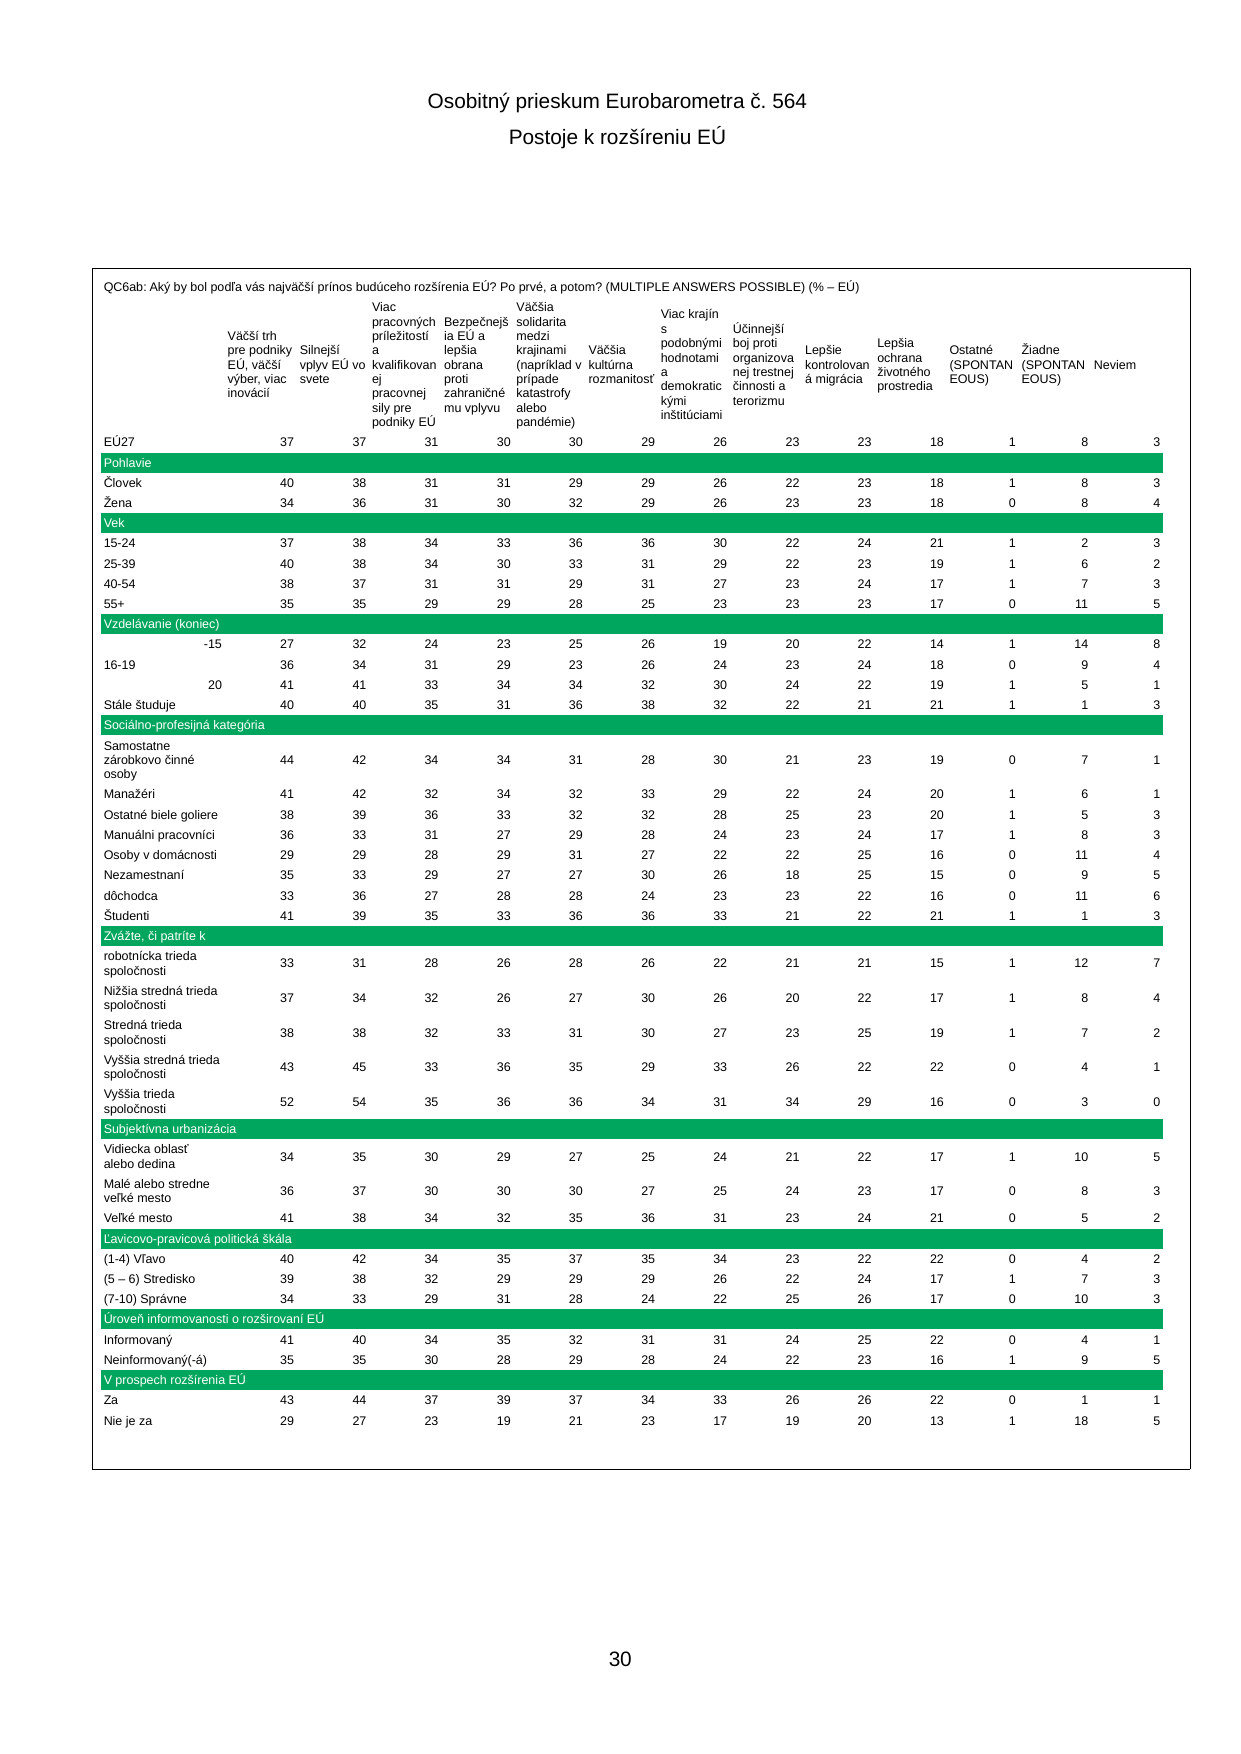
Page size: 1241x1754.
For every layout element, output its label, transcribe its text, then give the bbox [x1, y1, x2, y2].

table_cell 52 [225, 1084, 297, 1119]
table_cell 37 [297, 574, 369, 594]
table_cell 25-39 [101, 554, 224, 574]
table_cell 36 [585, 533, 658, 553]
table_cell Nie je za [101, 1410, 224, 1431]
table_cell 32 [297, 634, 369, 654]
table_cell 33 [658, 1050, 730, 1084]
table_cell 29 [297, 845, 369, 865]
table_cell 22 [730, 473, 802, 493]
table_cell Viac krajín s podobnými hodnotami a demokratickými inštitúciami [658, 297, 730, 432]
table_cell 21 [874, 1208, 946, 1228]
table_cell 28 [441, 885, 513, 906]
table_cell 22 [874, 1249, 946, 1269]
table_cell 42 [297, 1249, 369, 1269]
table_cell 8 [1019, 493, 1091, 513]
table_cell 22 [730, 1350, 802, 1370]
table_cell 31 [369, 574, 441, 594]
table_cell 26 [802, 1390, 874, 1410]
table_cell 35 [225, 594, 297, 614]
table_cell 3 [1091, 825, 1163, 845]
table_cell 32 [585, 675, 658, 695]
table_cell V prospech rozšírenia EÚ [101, 1370, 1163, 1390]
table_cell 22 [730, 554, 802, 574]
table_cell robotnícka trieda spoločnosti [101, 946, 224, 981]
table_cell 26 [585, 634, 658, 654]
table_cell Informovaný [101, 1330, 224, 1350]
table_cell [101, 297, 224, 432]
table_cell Žiadne (SPONTANEOUS) [1019, 297, 1091, 432]
table_cell 22 [730, 784, 802, 804]
table_cell 31 [585, 1330, 658, 1350]
table_cell 35 [585, 1249, 658, 1269]
table_cell Vyššia stredná trieda spoločnosti [101, 1050, 224, 1084]
table_cell 33 [441, 1015, 513, 1050]
table_cell Človek [101, 473, 224, 493]
table_cell 34 [297, 655, 369, 675]
table_cell 18 [730, 865, 802, 885]
table_cell 22 [802, 906, 874, 926]
table_cell 3 [1019, 1084, 1091, 1119]
table_cell 40-54 [101, 574, 224, 594]
table_cell 3 [1091, 1269, 1163, 1289]
table_cell 41 [225, 1330, 297, 1350]
table_cell 23 [802, 594, 874, 614]
table_cell 2 [1091, 1208, 1163, 1228]
table_cell 31 [585, 554, 658, 574]
table_cell 30 [441, 554, 513, 574]
table_cell 24 [802, 1208, 874, 1228]
table_cell 26 [658, 1269, 730, 1289]
table_cell 32 [585, 805, 658, 825]
table_cell 24 [730, 1174, 802, 1208]
table_cell 18 [1019, 1410, 1091, 1431]
table_cell 32 [369, 1015, 441, 1050]
table_cell 44 [225, 735, 297, 784]
table_cell 29 [441, 655, 513, 675]
table_cell 25 [730, 805, 802, 825]
table_cell 23 [802, 554, 874, 574]
table_cell 27 [513, 865, 585, 885]
table_cell 2 [1091, 554, 1163, 574]
table_cell Lepšia ochrana životného prostredia [874, 297, 946, 432]
table_cell 17 [874, 981, 946, 1015]
table_cell Neviem [1091, 297, 1163, 432]
table_cell 23 [730, 825, 802, 845]
table_cell Osoby v domácnosti [101, 845, 224, 865]
table_cell 36 [225, 1174, 297, 1208]
table_cell 2 [1019, 533, 1091, 553]
table_cell 22 [658, 845, 730, 865]
table_cell 26 [441, 981, 513, 1015]
table_cell 17 [874, 594, 946, 614]
table_cell 23 [369, 1410, 441, 1431]
table_cell 27 [513, 981, 585, 1015]
table_cell 2 [1091, 1015, 1163, 1050]
table_cell 24 [802, 1269, 874, 1289]
table_cell 24 [802, 533, 874, 553]
table_cell 25 [658, 1174, 730, 1208]
table_cell 9 [1019, 865, 1091, 885]
table_cell 0 [1091, 1084, 1163, 1119]
table_cell 1 [1019, 906, 1091, 926]
table_cell 30 [585, 865, 658, 885]
table_cell 37 [513, 1390, 585, 1410]
table_cell 31 [441, 473, 513, 493]
table_cell 23 [658, 885, 730, 906]
table_cell Účinnejší boj proti organizovanej trestnej činnosti a terorizmu [730, 297, 802, 432]
table_cell 0 [946, 885, 1018, 906]
table_cell 24 [658, 1139, 730, 1174]
table_cell 0 [946, 735, 1018, 784]
table_cell 36 [225, 825, 297, 845]
table_cell 1 [1091, 784, 1163, 804]
table_cell 34 [225, 1289, 297, 1309]
table_cell 27 [585, 1174, 658, 1208]
table_cell 29 [658, 554, 730, 574]
table_cell 40 [297, 1330, 369, 1350]
table_cell 34 [585, 1390, 658, 1410]
table_cell 31 [441, 574, 513, 594]
table_cell 30 [513, 1174, 585, 1208]
table_cell 29 [369, 865, 441, 885]
table_cell 22 [730, 845, 802, 865]
table_cell 33 [225, 946, 297, 981]
table_cell 4 [1019, 1330, 1091, 1350]
table_cell 20 [874, 805, 946, 825]
table_cell 1 [946, 1015, 1018, 1050]
table_cell 30 [369, 1174, 441, 1208]
table_cell 18 [874, 655, 946, 675]
table_cell 1 [946, 432, 1018, 452]
table_cell 34 [513, 675, 585, 695]
table_cell 23 [441, 634, 513, 654]
table_cell 24 [369, 634, 441, 654]
table_cell 23 [730, 1015, 802, 1050]
table_cell 0 [946, 1050, 1018, 1084]
table_cell 26 [658, 473, 730, 493]
table_cell 34 [441, 735, 513, 784]
table_cell 34 [225, 1139, 297, 1174]
table_cell 54 [297, 1084, 369, 1119]
table_cell 39 [441, 1390, 513, 1410]
table_cell 31 [369, 655, 441, 675]
table_cell 31 [658, 1330, 730, 1350]
table_cell 16-19 [101, 655, 224, 675]
table_cell 35 [441, 1330, 513, 1350]
table_cell 40 [225, 695, 297, 715]
table_cell 41 [297, 675, 369, 695]
table_cell 28 [441, 1350, 513, 1370]
table_cell 28 [513, 594, 585, 614]
table_cell 37 [513, 1249, 585, 1269]
table_cell 16 [874, 1350, 946, 1370]
table_cell 31 [369, 825, 441, 845]
table_cell 34 [585, 1084, 658, 1119]
table_cell 21 [874, 695, 946, 715]
table_cell 1 [946, 554, 1018, 574]
table_cell 32 [513, 493, 585, 513]
table_cell 1 [1091, 1050, 1163, 1084]
table_cell 33 [441, 906, 513, 926]
table_cell 34 [369, 1249, 441, 1269]
table_cell 34 [369, 735, 441, 784]
table_cell Študenti [101, 906, 224, 926]
table_cell 6 [1019, 554, 1091, 574]
table_cell Malé alebo stredne veľké mesto [101, 1174, 224, 1208]
table_cell 24 [802, 784, 874, 804]
table_cell 43 [225, 1390, 297, 1410]
table_cell 4 [1091, 655, 1163, 675]
table_cell 24 [730, 1330, 802, 1350]
table_cell 23 [513, 655, 585, 675]
table_cell 28 [585, 735, 658, 784]
table_cell 35 [225, 1350, 297, 1370]
table_cell 10 [1019, 1289, 1091, 1309]
table_cell 23 [802, 473, 874, 493]
table_cell 19 [874, 675, 946, 695]
table_cell 32 [658, 695, 730, 715]
table_cell 40 [225, 554, 297, 574]
table_cell Silnejší vplyv EÚ vo svete [297, 297, 369, 432]
table_cell 24 [802, 574, 874, 594]
table_cell 21 [513, 1410, 585, 1431]
table_cell 26 [441, 946, 513, 981]
table_cell 36 [369, 805, 441, 825]
table_cell 28 [585, 825, 658, 845]
table_cell 34 [658, 1249, 730, 1269]
table_cell 0 [946, 1390, 1018, 1410]
table_cell 29 [513, 1269, 585, 1289]
table_cell 0 [946, 1174, 1018, 1208]
table_cell 17 [874, 1289, 946, 1309]
table_cell 41 [225, 906, 297, 926]
table_cell 7 [1019, 1015, 1091, 1050]
table_cell 38 [297, 1269, 369, 1289]
table_cell 36 [585, 906, 658, 926]
table_cell 17 [874, 1139, 946, 1174]
table_cell 21 [802, 946, 874, 981]
table_cell 3 [1091, 1289, 1163, 1309]
table_cell 39 [297, 906, 369, 926]
table_cell 5 [1019, 1208, 1091, 1228]
table_cell 25 [802, 845, 874, 865]
table_cell 24 [585, 885, 658, 906]
table_cell 31 [297, 946, 369, 981]
table_cell 31 [658, 1084, 730, 1119]
table_cell 21 [802, 695, 874, 715]
table_cell 26 [658, 493, 730, 513]
table_cell 30 [658, 533, 730, 553]
table_cell 5 [1091, 865, 1163, 885]
table_cell 33 [513, 554, 585, 574]
table_cell 17 [874, 574, 946, 594]
table_cell 30 [441, 493, 513, 513]
table_cell 37 [297, 1174, 369, 1208]
table_cell 32 [513, 805, 585, 825]
table_cell 33 [658, 906, 730, 926]
table_cell 36 [297, 493, 369, 513]
table_cell 29 [585, 493, 658, 513]
table_cell 29 [441, 1269, 513, 1289]
table_cell 38 [225, 1015, 297, 1050]
table_cell 23 [730, 432, 802, 452]
table_cell 16 [874, 1084, 946, 1119]
table_cell 34 [730, 1084, 802, 1119]
table_cell 37 [297, 432, 369, 452]
table_cell 38 [297, 554, 369, 574]
table_cell 3 [1091, 432, 1163, 452]
table_cell 3 [1091, 906, 1163, 926]
table_cell 0 [946, 865, 1018, 885]
table_cell 0 [946, 1249, 1018, 1269]
table_cell Vyššia trieda spoločnosti [101, 1084, 224, 1119]
table_cell 21 [730, 1139, 802, 1174]
table_cell 22 [730, 533, 802, 553]
table_cell Sociálno-profesijná kategória [101, 715, 1163, 735]
table_cell 33 [297, 1289, 369, 1309]
table_cell 21 [730, 906, 802, 926]
table_cell 34 [225, 493, 297, 513]
table_cell 38 [297, 1208, 369, 1228]
table_cell 31 [369, 432, 441, 452]
table_cell 20 [730, 634, 802, 654]
table_cell 22 [802, 1139, 874, 1174]
table_cell 37 [225, 533, 297, 553]
table_cell 1 [946, 1410, 1018, 1431]
table_cell 36 [513, 906, 585, 926]
table_cell Manažéri [101, 784, 224, 804]
table_cell 3 [1091, 805, 1163, 825]
table_cell 3 [1091, 695, 1163, 715]
table_cell Vek [101, 513, 1163, 533]
table_cell 25 [585, 1139, 658, 1174]
table_cell 29 [441, 1139, 513, 1174]
table_cell 3 [1091, 533, 1163, 553]
table_cell Väčší trh pre podniky EÚ, väčší výber, viac inovácií [225, 297, 297, 432]
table_cell 26 [585, 655, 658, 675]
table_cell Neinformovaný(-á) [101, 1350, 224, 1370]
table_cell 23 [730, 574, 802, 594]
table_cell 24 [658, 825, 730, 845]
table_cell 28 [369, 845, 441, 865]
table_cell 23 [730, 1208, 802, 1228]
table_cell 4 [1019, 1249, 1091, 1269]
table_cell 19 [874, 1015, 946, 1050]
table_cell 11 [1019, 594, 1091, 614]
table_cell 23 [730, 655, 802, 675]
table_cell Stále študuje [101, 695, 224, 715]
table_cell 25 [802, 865, 874, 885]
table_cell 37 [369, 1390, 441, 1410]
table_cell 17 [874, 1174, 946, 1208]
table_cell 5 [1091, 1139, 1163, 1174]
table_cell 3 [1091, 574, 1163, 594]
table_cell 27 [297, 1410, 369, 1431]
table_cell 23 [730, 594, 802, 614]
table_cell 55+ [101, 594, 224, 614]
table_cell 28 [513, 1289, 585, 1309]
table_cell 23 [802, 1350, 874, 1370]
table_cell 22 [802, 981, 874, 1015]
table_cell 1 [946, 1139, 1018, 1174]
table_cell 14 [874, 634, 946, 654]
table_cell 36 [441, 1050, 513, 1084]
table_cell Vzdelávanie (koniec) [101, 614, 1163, 634]
table_cell 21 [874, 906, 946, 926]
table_cell 33 [369, 675, 441, 695]
table_cell 22 [874, 1390, 946, 1410]
table_cell 21 [730, 946, 802, 981]
table_cell 36 [441, 1084, 513, 1119]
table_cell Ostatné (SPONTANEOUS) [946, 297, 1018, 432]
table_cell 27 [585, 845, 658, 865]
table_cell 38 [225, 805, 297, 825]
table_cell 30 [585, 1015, 658, 1050]
table_cell 4 [1019, 1050, 1091, 1084]
table_cell 17 [658, 1410, 730, 1431]
table_cell 28 [658, 805, 730, 825]
table_cell 16 [874, 845, 946, 865]
table_cell 38 [297, 473, 369, 493]
table_cell 23 [658, 594, 730, 614]
table_cell 1 [946, 1350, 1018, 1370]
table_cell Subjektívna urbanizácia [101, 1119, 1163, 1139]
table_cell 29 [585, 1050, 658, 1084]
table_cell 35 [225, 865, 297, 885]
table_cell 2 [1091, 1249, 1163, 1269]
table_cell 19 [441, 1410, 513, 1431]
table_cell 18 [874, 493, 946, 513]
table_cell 36 [513, 533, 585, 553]
table_cell 19 [730, 1410, 802, 1431]
table_cell 32 [513, 784, 585, 804]
table_cell 30 [658, 675, 730, 695]
table_cell 28 [585, 1350, 658, 1370]
table_cell 36 [225, 655, 297, 675]
table_cell 7 [1019, 735, 1091, 784]
table_cell 36 [585, 1208, 658, 1228]
table_cell 14 [1019, 634, 1091, 654]
table_cell 33 [297, 865, 369, 885]
table_cell 37 [225, 432, 297, 452]
table_cell Lepšie kontrolovaná migrácia [802, 297, 874, 432]
table_cell 28 [369, 946, 441, 981]
table_cell 21 [874, 533, 946, 553]
table_cell 6 [1019, 784, 1091, 804]
table_cell 41 [225, 1208, 297, 1228]
table_cell 22 [802, 1050, 874, 1084]
table_cell 6 [1091, 885, 1163, 906]
table_cell 0 [946, 655, 1018, 675]
table_cell 3 [1091, 1174, 1163, 1208]
table_cell 11 [1019, 845, 1091, 865]
table_cell Väčšia kultúrna rozmanitosť [585, 297, 658, 432]
table_cell 35 [513, 1050, 585, 1084]
table_cell 1 [1091, 675, 1163, 695]
table_cell 18 [874, 432, 946, 452]
table_cell 22 [658, 1289, 730, 1309]
table_cell 30 [585, 981, 658, 1015]
table_cell 0 [946, 594, 1018, 614]
table_cell 34 [369, 533, 441, 553]
table_cell 33 [585, 784, 658, 804]
table_cell 32 [369, 784, 441, 804]
table_cell Žena [101, 493, 224, 513]
table_cell 26 [802, 1289, 874, 1309]
table_cell 0 [946, 1208, 1018, 1228]
table_cell 1 [946, 634, 1018, 654]
table_cell 25 [513, 634, 585, 654]
table_cell 12 [1019, 946, 1091, 981]
table_cell 39 [225, 1269, 297, 1289]
table_cell 22 [874, 1050, 946, 1084]
table_cell 31 [369, 493, 441, 513]
table_cell Ľavicovo-pravicová politická škála [101, 1229, 1163, 1249]
table_cell 31 [658, 1208, 730, 1228]
table_cell 0 [946, 493, 1018, 513]
table_cell 0 [946, 1330, 1018, 1350]
table_cell 28 [513, 946, 585, 981]
table_cell 23 [802, 735, 874, 784]
table_cell 1 [946, 574, 1018, 594]
table_cell Nižšia stredná trieda spoločnosti [101, 981, 224, 1015]
table_cell 43 [225, 1050, 297, 1084]
table_cell 23 [802, 1174, 874, 1208]
table_cell 8 [1019, 1174, 1091, 1208]
table_cell 4 [1091, 981, 1163, 1015]
table_cell 22 [730, 695, 802, 715]
table_cell 41 [225, 675, 297, 695]
table_cell 4 [1091, 493, 1163, 513]
table_cell 29 [513, 1350, 585, 1370]
table_cell 29 [585, 432, 658, 452]
table_cell 8 [1091, 634, 1163, 654]
table_cell 29 [441, 594, 513, 614]
table_cell 35 [513, 1208, 585, 1228]
table_cell 25 [585, 594, 658, 614]
table_cell 32 [441, 1208, 513, 1228]
table_cell 26 [658, 981, 730, 1015]
table_cell 26 [730, 1050, 802, 1084]
table_cell 22 [802, 675, 874, 695]
table_cell 34 [441, 784, 513, 804]
table_cell 0 [946, 845, 1018, 865]
table_cell 29 [225, 1410, 297, 1431]
table_cell 42 [297, 735, 369, 784]
table_cell 1 [946, 946, 1018, 981]
table_cell 8 [1019, 981, 1091, 1015]
table_cell 28 [513, 885, 585, 906]
table_cell 15-24 [101, 533, 224, 553]
table_cell 29 [369, 594, 441, 614]
table_cell 7 [1019, 1269, 1091, 1289]
table_cell EÚ27 [101, 432, 224, 452]
table_cell Viac pracovných príležitostí a kvalifikovanej pracovnej sily pre podniky EÚ [369, 297, 441, 432]
table_cell 29 [585, 473, 658, 493]
table_cell 26 [585, 946, 658, 981]
table_cell 0 [946, 1289, 1018, 1309]
table_cell 19 [658, 634, 730, 654]
table_cell 26 [658, 865, 730, 885]
table_cell 9 [1019, 655, 1091, 675]
table_cell 1 [1091, 735, 1163, 784]
table_cell Nezamestnaní [101, 865, 224, 885]
table_cell 33 [369, 1050, 441, 1084]
table_cell 4 [1091, 845, 1163, 865]
table_cell 24 [802, 825, 874, 845]
table_cell 22 [730, 1269, 802, 1289]
table_cell 23 [730, 1249, 802, 1269]
table_cell 1 [946, 473, 1018, 493]
table_cell 41 [225, 784, 297, 804]
table_cell 1 [946, 675, 1018, 695]
table_cell 38 [297, 533, 369, 553]
table_cell (1-4) Vľavo [101, 1249, 224, 1269]
table_cell 1 [946, 784, 1018, 804]
table_cell 5 [1091, 594, 1163, 614]
table_cell 34 [297, 981, 369, 1015]
table_cell Ostatné biele goliere [101, 805, 224, 825]
table_cell 27 [441, 825, 513, 845]
table_cell 26 [730, 1390, 802, 1410]
table_cell 31 [441, 695, 513, 715]
table_cell 42 [297, 784, 369, 804]
table_cell 29 [513, 825, 585, 845]
table_cell 27 [513, 1139, 585, 1174]
table_cell 26 [658, 432, 730, 452]
table_cell Samostatne zárobkovo činné osoby [101, 735, 224, 784]
table_cell 32 [369, 981, 441, 1015]
table_cell 35 [369, 1084, 441, 1119]
table_cell 7 [1019, 574, 1091, 594]
table_cell 24 [585, 1289, 658, 1309]
table_cell 38 [297, 1015, 369, 1050]
table_cell 29 [225, 845, 297, 865]
table_cell 29 [658, 784, 730, 804]
table_cell 40 [225, 1249, 297, 1269]
table_cell 30 [369, 1350, 441, 1370]
table_cell 20 [730, 981, 802, 1015]
table_cell 20 [101, 675, 224, 695]
table_cell 17 [874, 1269, 946, 1289]
table_cell dôchodca [101, 885, 224, 906]
table_cell 40 [225, 473, 297, 493]
table_cell 30 [441, 432, 513, 452]
table_cell 19 [874, 735, 946, 784]
table_cell 31 [369, 473, 441, 493]
table_cell Veľké mesto [101, 1208, 224, 1228]
table_cell 38 [585, 695, 658, 715]
table_cell 3 [1091, 473, 1163, 493]
table_cell 1 [946, 825, 1018, 845]
table_cell 20 [874, 784, 946, 804]
table_cell 21 [730, 735, 802, 784]
table_cell 39 [297, 805, 369, 825]
table_cell Za [101, 1390, 224, 1410]
table_cell -15 [101, 634, 224, 654]
table_cell 27 [225, 634, 297, 654]
table_cell 19 [874, 554, 946, 574]
table_cell 33 [297, 825, 369, 845]
table_cell Väčšia solidarita medzi krajinami (napríklad v prípade katastrofy alebo pandémie) [513, 297, 585, 432]
table_cell 22 [802, 885, 874, 906]
table_cell 5 [1019, 805, 1091, 825]
table_cell 15 [874, 946, 946, 981]
table_cell 23 [585, 1410, 658, 1431]
table_cell Bezpečnejšia EÚ a lepšia obrana proti zahraničnému vplyvu [441, 297, 513, 432]
table_cell 1 [1019, 1390, 1091, 1410]
table_cell Zvážte, či patríte k [101, 926, 1163, 946]
table_cell 35 [441, 1249, 513, 1269]
table_cell 5 [1091, 1410, 1163, 1431]
table_cell 27 [441, 865, 513, 885]
table_cell 31 [441, 1289, 513, 1309]
table_cell 24 [658, 655, 730, 675]
table_cell 23 [802, 493, 874, 513]
table_cell Vidiecka oblasť alebo dedina [101, 1139, 224, 1174]
table_cell 5 [1091, 1350, 1163, 1370]
table_cell 0 [946, 1084, 1018, 1119]
table_cell 15 [874, 865, 946, 885]
table_cell 22 [802, 634, 874, 654]
table_cell 31 [513, 1015, 585, 1050]
table_cell 34 [369, 1208, 441, 1228]
table_cell 22 [658, 946, 730, 981]
table_cell 30 [369, 1139, 441, 1174]
table_cell 24 [730, 675, 802, 695]
table_cell 25 [802, 1015, 874, 1050]
table_cell (7-10) Správne [101, 1289, 224, 1309]
table_cell Úroveň informovanosti o rozširovaní EÚ [101, 1309, 1163, 1329]
table_cell Manuálni pracovníci [101, 825, 224, 845]
table_cell 34 [369, 1330, 441, 1350]
table_cell 35 [369, 906, 441, 926]
table_cell 9 [1019, 1350, 1091, 1370]
table_cell 38 [225, 574, 297, 594]
table_cell 35 [297, 1139, 369, 1174]
table_cell 33 [225, 885, 297, 906]
table_cell 36 [513, 695, 585, 715]
table_cell (5 – 6) Stredisko [101, 1269, 224, 1289]
table_cell 35 [369, 695, 441, 715]
table_cell 17 [874, 825, 946, 845]
table_cell 1 [946, 981, 1018, 1015]
table_cell 29 [513, 473, 585, 493]
table_cell 1 [1091, 1330, 1163, 1350]
table_cell 27 [658, 1015, 730, 1050]
table_cell 35 [297, 594, 369, 614]
table_cell 25 [730, 1289, 802, 1309]
table_cell 29 [513, 574, 585, 594]
table_cell 7 [1091, 946, 1163, 981]
table_cell 23 [802, 432, 874, 452]
table_cell 29 [441, 845, 513, 865]
table_cell 37 [225, 981, 297, 1015]
table_cell 29 [585, 1269, 658, 1289]
table_cell 1 [1091, 1390, 1163, 1410]
table_cell 24 [802, 655, 874, 675]
table_cell 20 [802, 1410, 874, 1431]
table_cell 31 [585, 574, 658, 594]
table_cell Pohlavie [101, 453, 1163, 473]
table_cell 29 [802, 1084, 874, 1119]
table_cell 30 [658, 735, 730, 784]
table_cell 33 [441, 805, 513, 825]
table_cell 1 [946, 805, 1018, 825]
table_cell 24 [658, 1350, 730, 1370]
table_cell 45 [297, 1050, 369, 1084]
table_cell 36 [513, 1084, 585, 1119]
table_cell 1 [946, 1269, 1018, 1289]
table_cell 1 [946, 906, 1018, 926]
table_cell 23 [730, 885, 802, 906]
table_cell 8 [1019, 473, 1091, 493]
table_cell 40 [297, 695, 369, 715]
table_cell 32 [513, 1330, 585, 1350]
table_cell Stredná trieda spoločnosti [101, 1015, 224, 1050]
table_cell 16 [874, 885, 946, 906]
table_cell 10 [1019, 1139, 1091, 1174]
table_cell 1 [1019, 695, 1091, 715]
table_cell 44 [297, 1390, 369, 1410]
table_cell 11 [1019, 885, 1091, 906]
table_cell 31 [513, 735, 585, 784]
table_cell 27 [658, 574, 730, 594]
table_cell 30 [441, 1174, 513, 1208]
table_cell 27 [369, 885, 441, 906]
table_cell 33 [658, 1390, 730, 1410]
table_cell 35 [297, 1350, 369, 1370]
table_cell 34 [441, 675, 513, 695]
table_cell 8 [1019, 825, 1091, 845]
table_cell 32 [369, 1269, 441, 1289]
table_cell 1 [946, 533, 1018, 553]
table_cell 36 [297, 885, 369, 906]
table_cell 18 [874, 473, 946, 493]
table_cell 23 [802, 805, 874, 825]
table_cell 25 [802, 1330, 874, 1350]
table_cell 22 [874, 1330, 946, 1350]
table_cell 23 [730, 493, 802, 513]
table_cell 31 [513, 845, 585, 865]
table_cell 29 [369, 1289, 441, 1309]
table_cell 33 [441, 533, 513, 553]
table_cell 5 [1019, 675, 1091, 695]
table_cell 8 [1019, 432, 1091, 452]
table_cell 13 [874, 1410, 946, 1431]
table_header QC6ab: Aký by bol podľa vás najväčší prínos budúceho rozšírenia EÚ? Po prvé, a potom? (MULTIPLE ANSWERS POSSIBLE) (% – EÚ) [101, 277, 1163, 297]
table_cell 1 [946, 695, 1018, 715]
table_cell 22 [802, 1249, 874, 1269]
table_cell 30 [513, 432, 585, 452]
table_cell 34 [369, 554, 441, 574]
